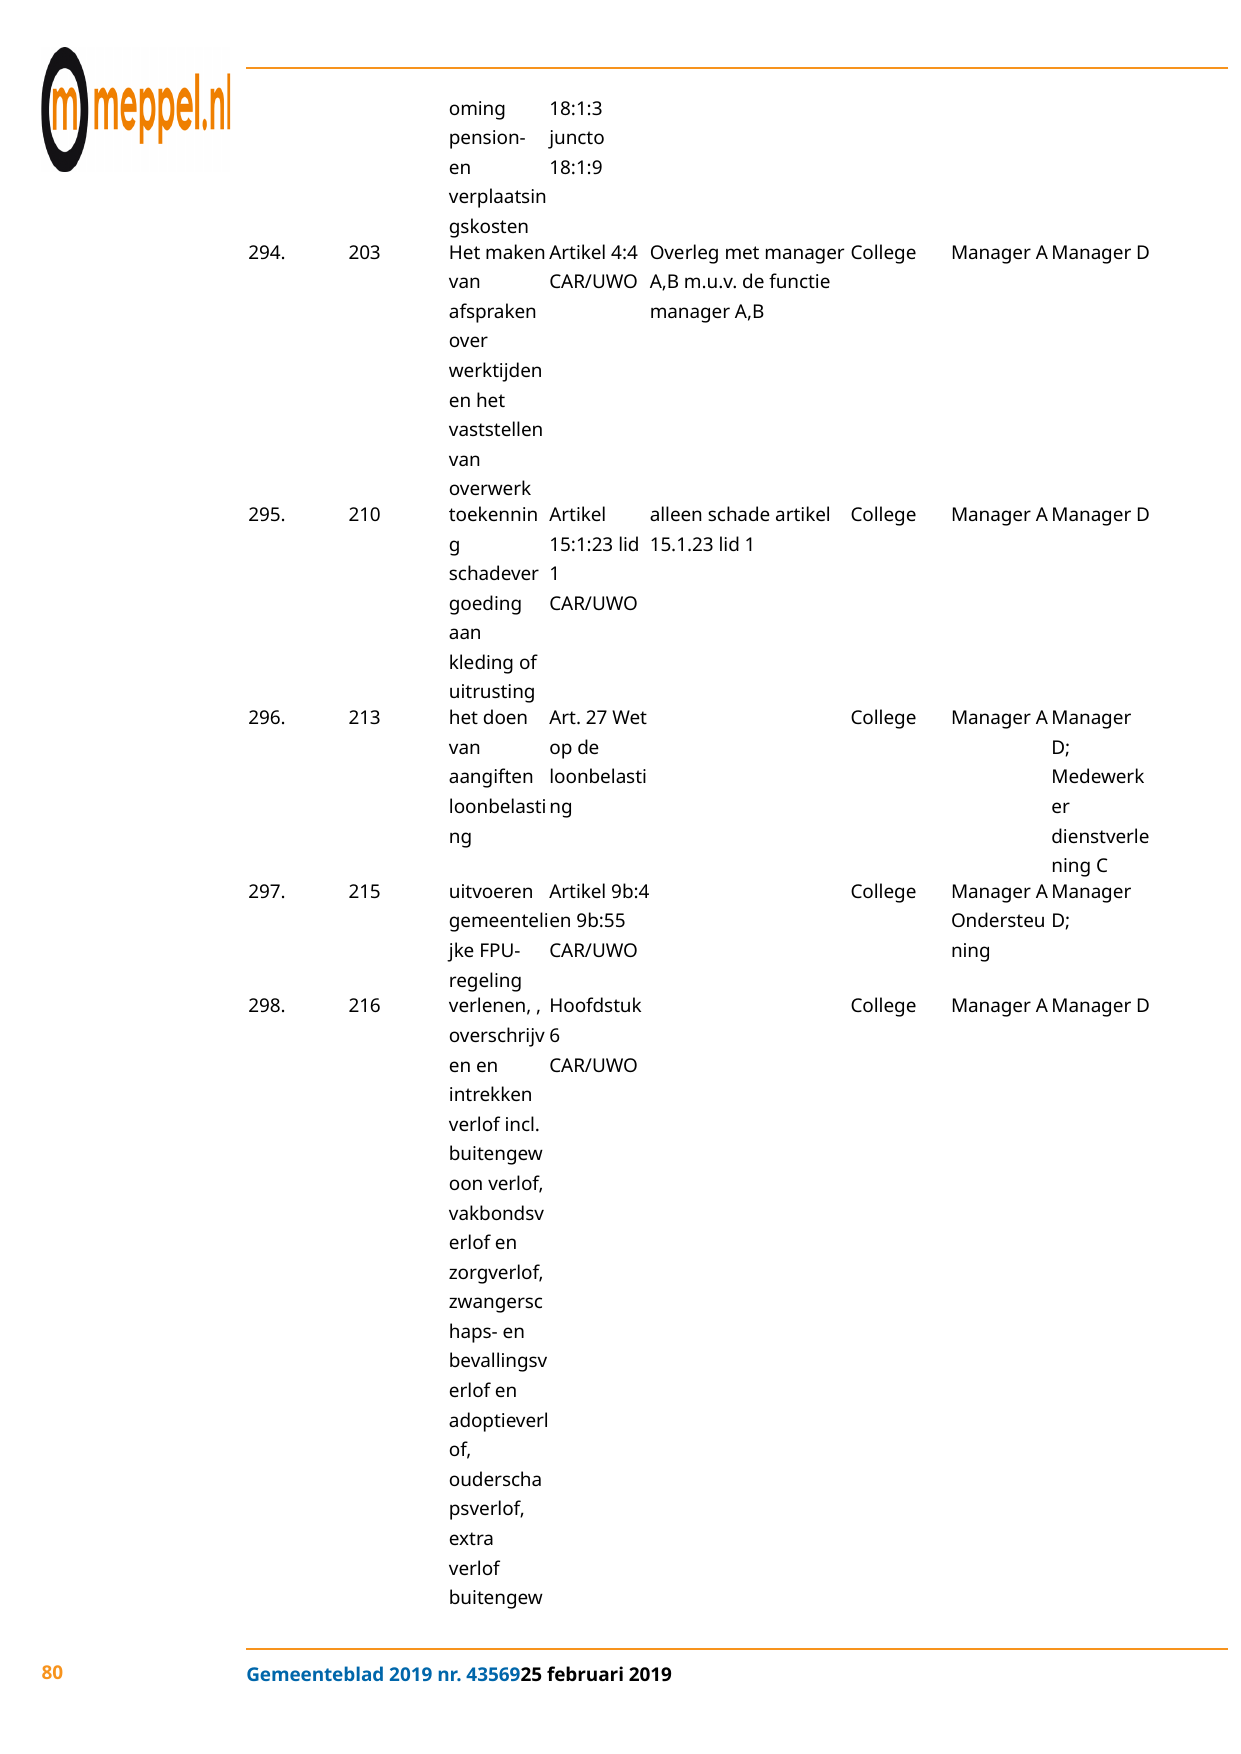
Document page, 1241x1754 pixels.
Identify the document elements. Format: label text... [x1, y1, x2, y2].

table_cell 210 [348, 501, 449, 704]
table_cell Manager A Ondersteuning [951, 878, 1051, 993]
table_cell College [850, 993, 951, 1610]
table_cell Manager A [951, 705, 1051, 878]
picture [41, 47, 231, 172]
table_cell Manager A [951, 501, 1051, 704]
table_cell 297. [248, 878, 348, 993]
table_cell College [850, 239, 951, 501]
table_cell [951, 95, 1051, 239]
table_cell Manager D; Medewerker dienstverlening C [1051, 705, 1152, 878]
table_cell alleen schade artikel 15.1.23 lid 1 [650, 501, 850, 704]
table_cell Art. 27 Wet op de loonbelasting [549, 705, 649, 878]
table_cell Manager D [1051, 993, 1152, 1610]
table_cell 18:1:3 juncto 18:1:9 [549, 95, 649, 239]
table_cell College [850, 501, 951, 704]
table_cell 216 [348, 993, 449, 1610]
table_cell [248, 95, 348, 239]
table_cell uitvoeren gemeentelijke FPU-regeling [449, 878, 549, 993]
table_cell 295. [248, 501, 348, 704]
table_cell 294. [248, 239, 348, 501]
table_cell 298. [248, 993, 348, 1610]
table_cell 213 [348, 705, 449, 878]
table_cell Artikel 9b:4 en 9b:55 CAR/UWO [549, 878, 649, 993]
table_cell Manager A [951, 239, 1051, 501]
table_cell Hoofdstuk 6 CAR/UWO [549, 993, 649, 1610]
table_cell [348, 95, 449, 239]
table_cell [650, 878, 850, 993]
table_cell [650, 993, 850, 1610]
table_cell Overleg met manager A,B m.u.v. de functie manager A,B [650, 239, 850, 501]
table_cell 296. [248, 705, 348, 878]
table_cell oming pension- en verplaatsingskosten [449, 95, 549, 239]
table_cell Manager D; [1051, 878, 1152, 993]
table_cell Artikel 15:1:23 lid 1 CAR/UWO [549, 501, 649, 704]
table_cell toekenning schadevergoeding aan kleding of uitrusting [449, 501, 549, 704]
table_cell 203 [348, 239, 449, 501]
table_cell College [850, 705, 951, 878]
table_cell [650, 95, 850, 239]
table_cell 215 [348, 878, 449, 993]
table_cell Het maken van afspraken over werktijden en het vaststellen van overwerk [449, 239, 549, 501]
table_cell Manager D [1051, 501, 1152, 704]
table_cell College [850, 878, 951, 993]
table_cell Artikel 4:4 CAR/UWO [549, 239, 649, 501]
table_cell [1051, 95, 1152, 239]
table_cell [650, 705, 850, 878]
table_cell [850, 95, 951, 239]
table_cell Manager A [951, 993, 1051, 1610]
table_cell het doen van aangiften loonbelasting [449, 705, 549, 878]
table_cell Manager D [1051, 239, 1152, 501]
table_cell verlenen, , overschrijven en intrekken verlof incl. buitengewoon verlof, vakbondsverlof en zorgverlof, zwangerschaps- en bevallingsverlof en adoptieverlof, ouderschapsverlof, extra verlof buitengew [449, 993, 549, 1610]
